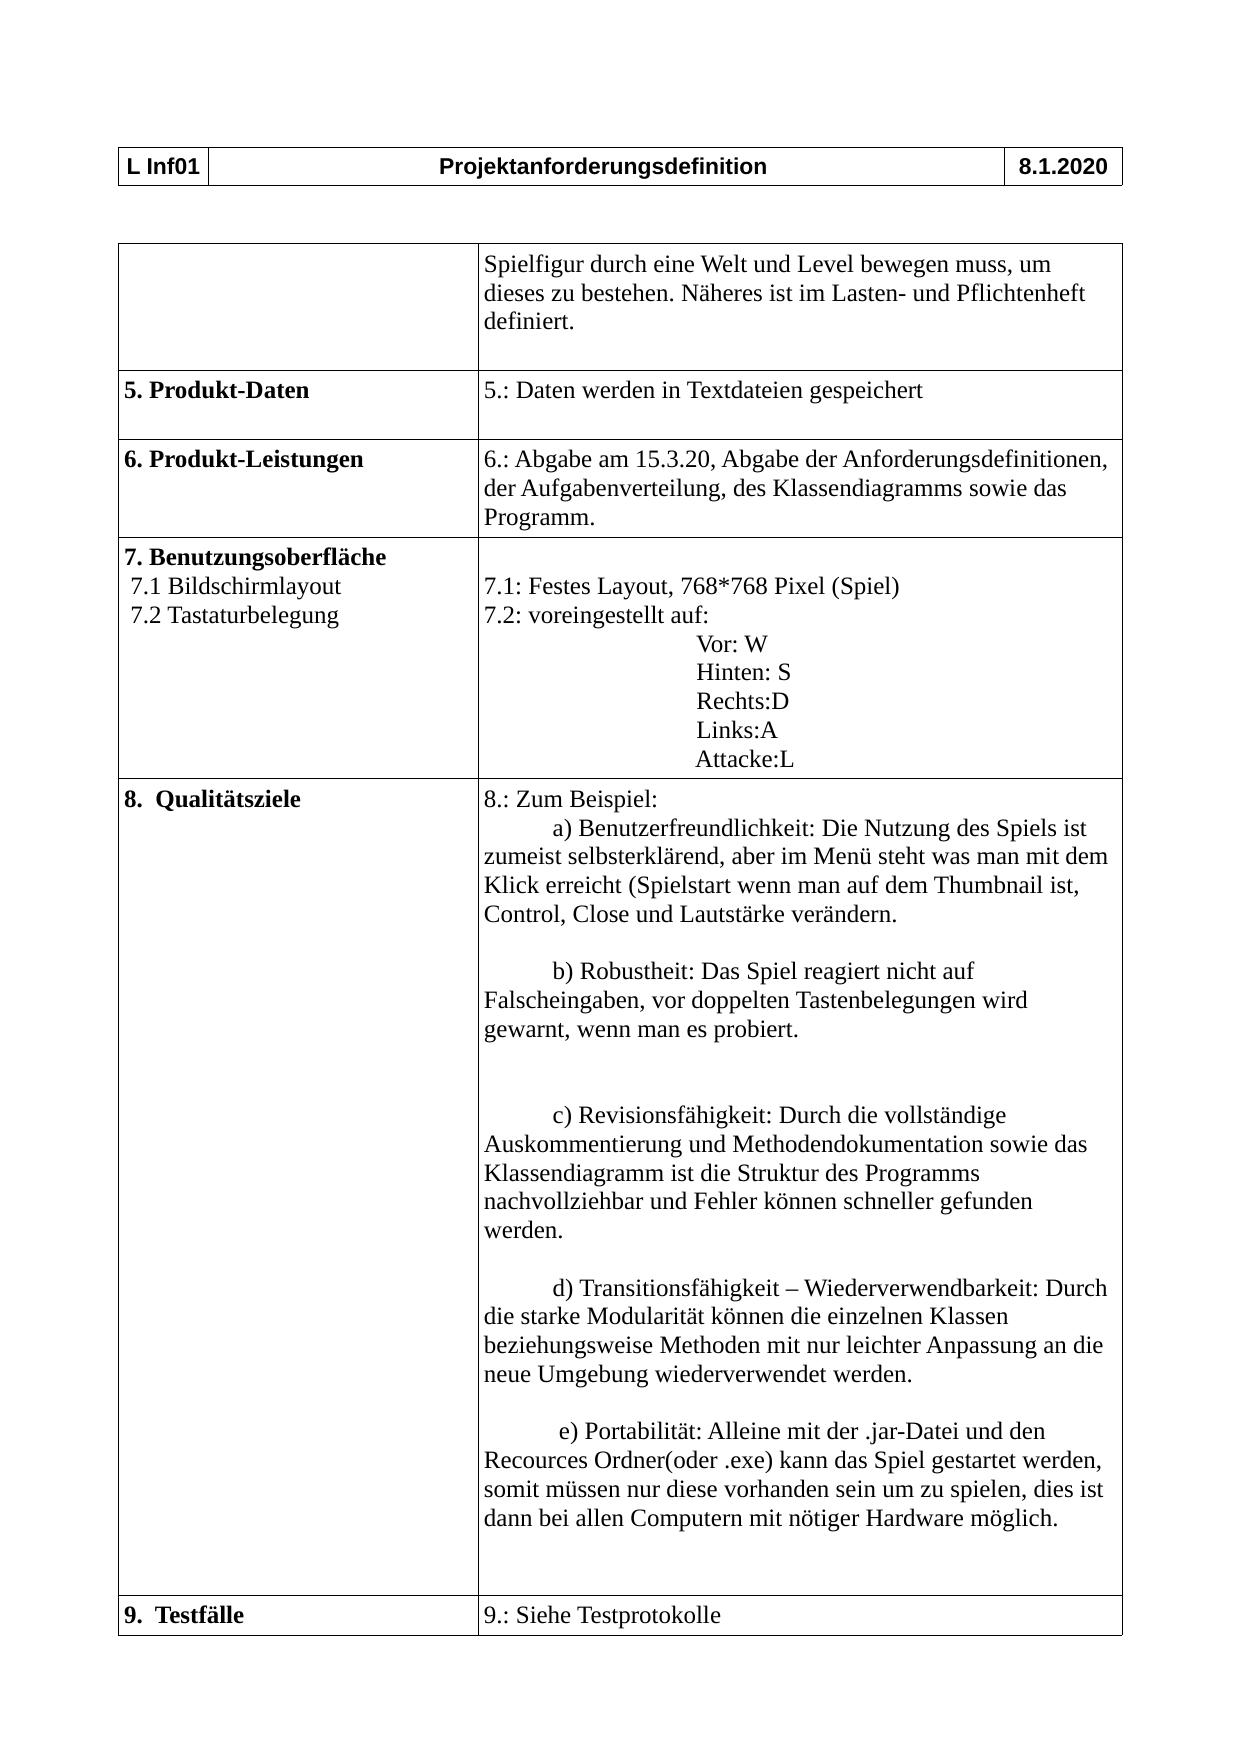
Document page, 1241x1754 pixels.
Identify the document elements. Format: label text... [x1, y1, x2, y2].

table_cell 6.: Abgabe am 15.3.20, Abgabe der Anforderungsdefinitionen, der Aufgabenverteilung, des Klassendiagramms sowie das Programm. [479, 440, 1122, 537]
table_cell 7.1: Festes Layout, 768*768 Pixel (Spiel) 7.2: voreingestellt auf: Vor: W Hinten: S Rechts:D Links:A Attacke:L [479, 538, 1122, 778]
table_cell 9. Testfälle [119, 1596, 478, 1635]
table_cell 8. Qualitätsziele [119, 779, 478, 1595]
table_cell Spielfigur durch eine Welt und Level bewegen muss, um dieses zu bestehen. Näheres ist im Lasten- und Pflichtenheft definiert. [479, 244, 1122, 370]
table_cell [119, 244, 478, 370]
table_cell 5. Produkt-Daten [119, 371, 478, 439]
table_cell 6. Produkt-Leistungen [119, 440, 478, 537]
table_cell 8.: Zum Beispiel: a) Benutzerfreundlichkeit: Die Nutzung des Spiels ist zumeist selbsterklärend, aber im Menü steht was man mit dem Klick erreicht (Spielstart wenn man auf dem Thumbnail ist, Control, Close und Lautstärke verändern. b) Robustheit: Das Spiel reagiert nicht auf Falscheingaben, vor doppelten Tastenbelegungen wird gewarnt, wenn man es probiert. c) Revisionsfähigkeit: Durch die vollständige Auskommentierung und Methodendokumentation sowie das Klassendiagramm ist die Struktur des Programms nachvollziehbar und Fehler können schneller gefunden werden. d) Transitionsfähigkeit – Wiederverwendbarkeit: Durch die starke Modularität können die einzelnen Klassen beziehungsweise Methoden mit nur leichter Anpassung an die neue Umgebung wiederverwendet werden. e) Portabilität: Alleine mit der .jar-Datei und den Recources Ordner(oder .exe) kann das Spiel gestartet werden, somit müssen nur diese vorhanden sein um zu spielen, dies ist dann bei allen Computern mit nötiger Hardware möglich. [479, 779, 1122, 1595]
table_cell 9.: Siehe Testprotokolle [479, 1596, 1122, 1635]
table_cell 5.: Daten werden in Textdateien gespeichert [479, 371, 1122, 439]
table_cell 7. Benutzungsoberfläche 7.1 Bildschirmlayout 7.2 Tastaturbelegung [119, 538, 478, 778]
